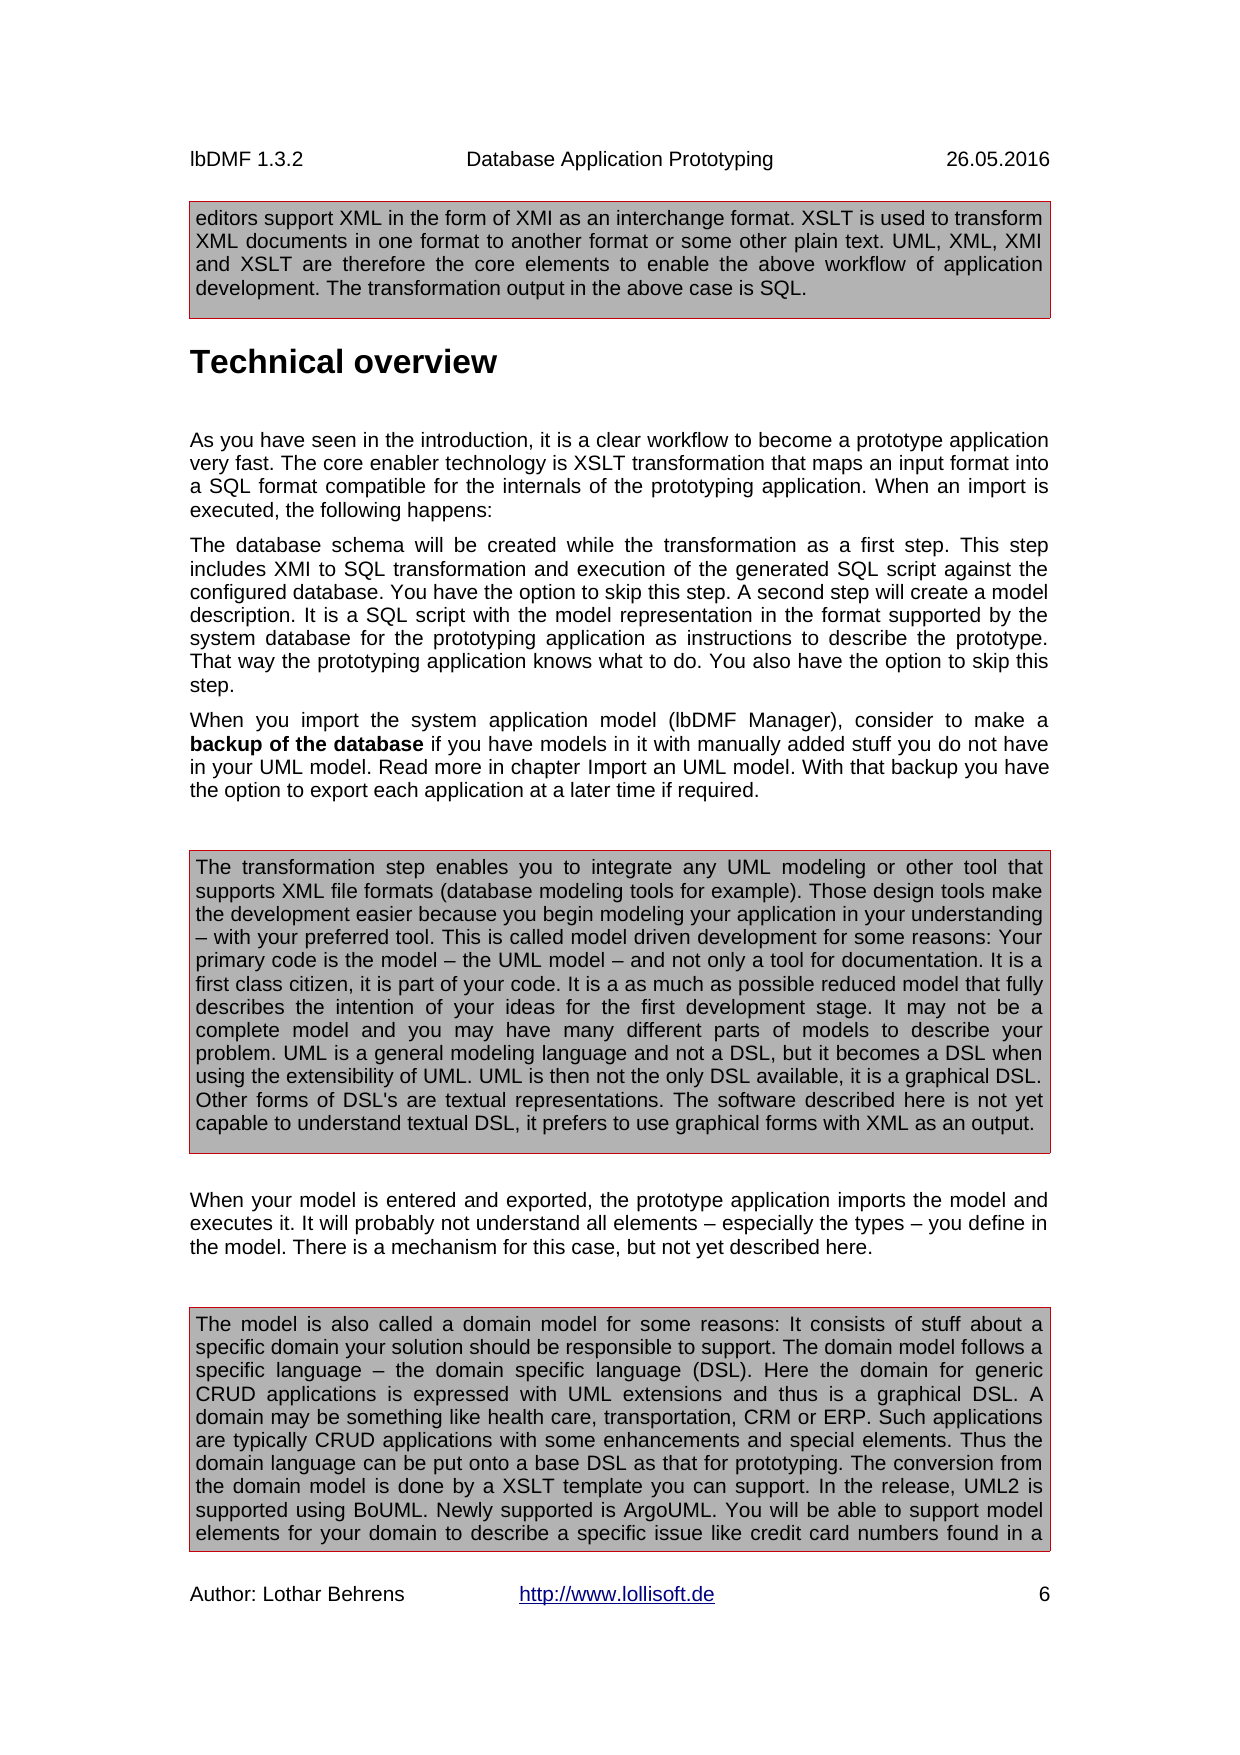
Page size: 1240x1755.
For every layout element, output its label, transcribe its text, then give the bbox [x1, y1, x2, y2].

table_header editors support XML in the form of XMI as an interchange format. XSLT is used to transform XML documents in one format to another format or some other plain text. UML, XML, XMI and XSLT are therefore the core elements to enable the above workflow of application development. The transformation output in the above case is SQL. [190, 202, 1050, 318]
text The database schema will be created while the transformation as a first step. This step includes XMI to SQL transformation and execution of the generated SQL script against the configured database. You have the option to skip this step. A second step will create a model description. It is a SQL script with the model representation in the format supported by the system database for the prototyping application as instructions to describe the prototype. That way the prototyping application knows what to do. You also have the option to skip this step. [189, 534, 1050, 696]
text When your model is entered and exported, the prototype application imports the model and executes it. It will probably not understand all elements – especially the types – you define in the model. There is a mechanism for this case, but not yet described here. [189, 1189, 1050, 1258]
text When you import the system application model (lbDMF Manager), consider to make a backup of the database if you have models in it with manually added stuff you do not have in your UML model. Read more in chapter Import an UML model. With that backup you have the option to export each application at a later time if required. [189, 709, 1050, 802]
text As you have seen in the introduction, it is a clear workflow to become a prototype application very fast. The core enabler technology is XSLT transformation that maps an input format into a SQL format compatible for the internals of the prototyping application. When an import is executed, the following happens: [189, 428, 1050, 521]
subtitle Technical overview [189, 343, 1050, 380]
table_header The model is also called a domain model for some reasons: It consists of stuff about a specific domain your solution should be responsible to support. The domain model follows a specific language – the domain specific language (DSL). Here the domain for generic CRUD applications is expressed with UML extensions and thus is a graphical DSL. A domain may be something like health care, transportation, CRM or ERP. Such applications are typically CRUD applications with some enhancements and special elements. Thus the domain language can be put onto a base DSL as that for prototyping. The conversion from the domain model is done by a XSLT template you can support. In the release, UML2 is supported using BoUML. Newly supported is ArgoUML. You will be able to support model elements for your domain to describe a specific issue like credit card numbers found in a [190, 1308, 1050, 1551]
table_header The transformation step enables you to integrate any UML modeling or other tool that supports XML file formats (database modeling tools for example). Those design tools make the development easier because you begin modeling your application in your understanding – with your preferred tool. This is called model driven development for some reasons: Your primary code is the model – the UML model – and not only a tool for documentation. It is a first class citizen, it is part of your code. It is a as much as possible reduced model that fully describes the intention of your ideas for the first development stage. It may not be a complete model and you may have many different parts of models to describe your problem. UML is a general modeling language and not a DSL, but it becomes a DSL when using the extensibility of UML. UML is then not the only DSL available, it is a graphical DSL. Other forms of DSL's are textual representations. The software described here is not yet capable to understand textual DSL, it prefers to use graphical forms with XML as an output. [190, 851, 1050, 1153]
